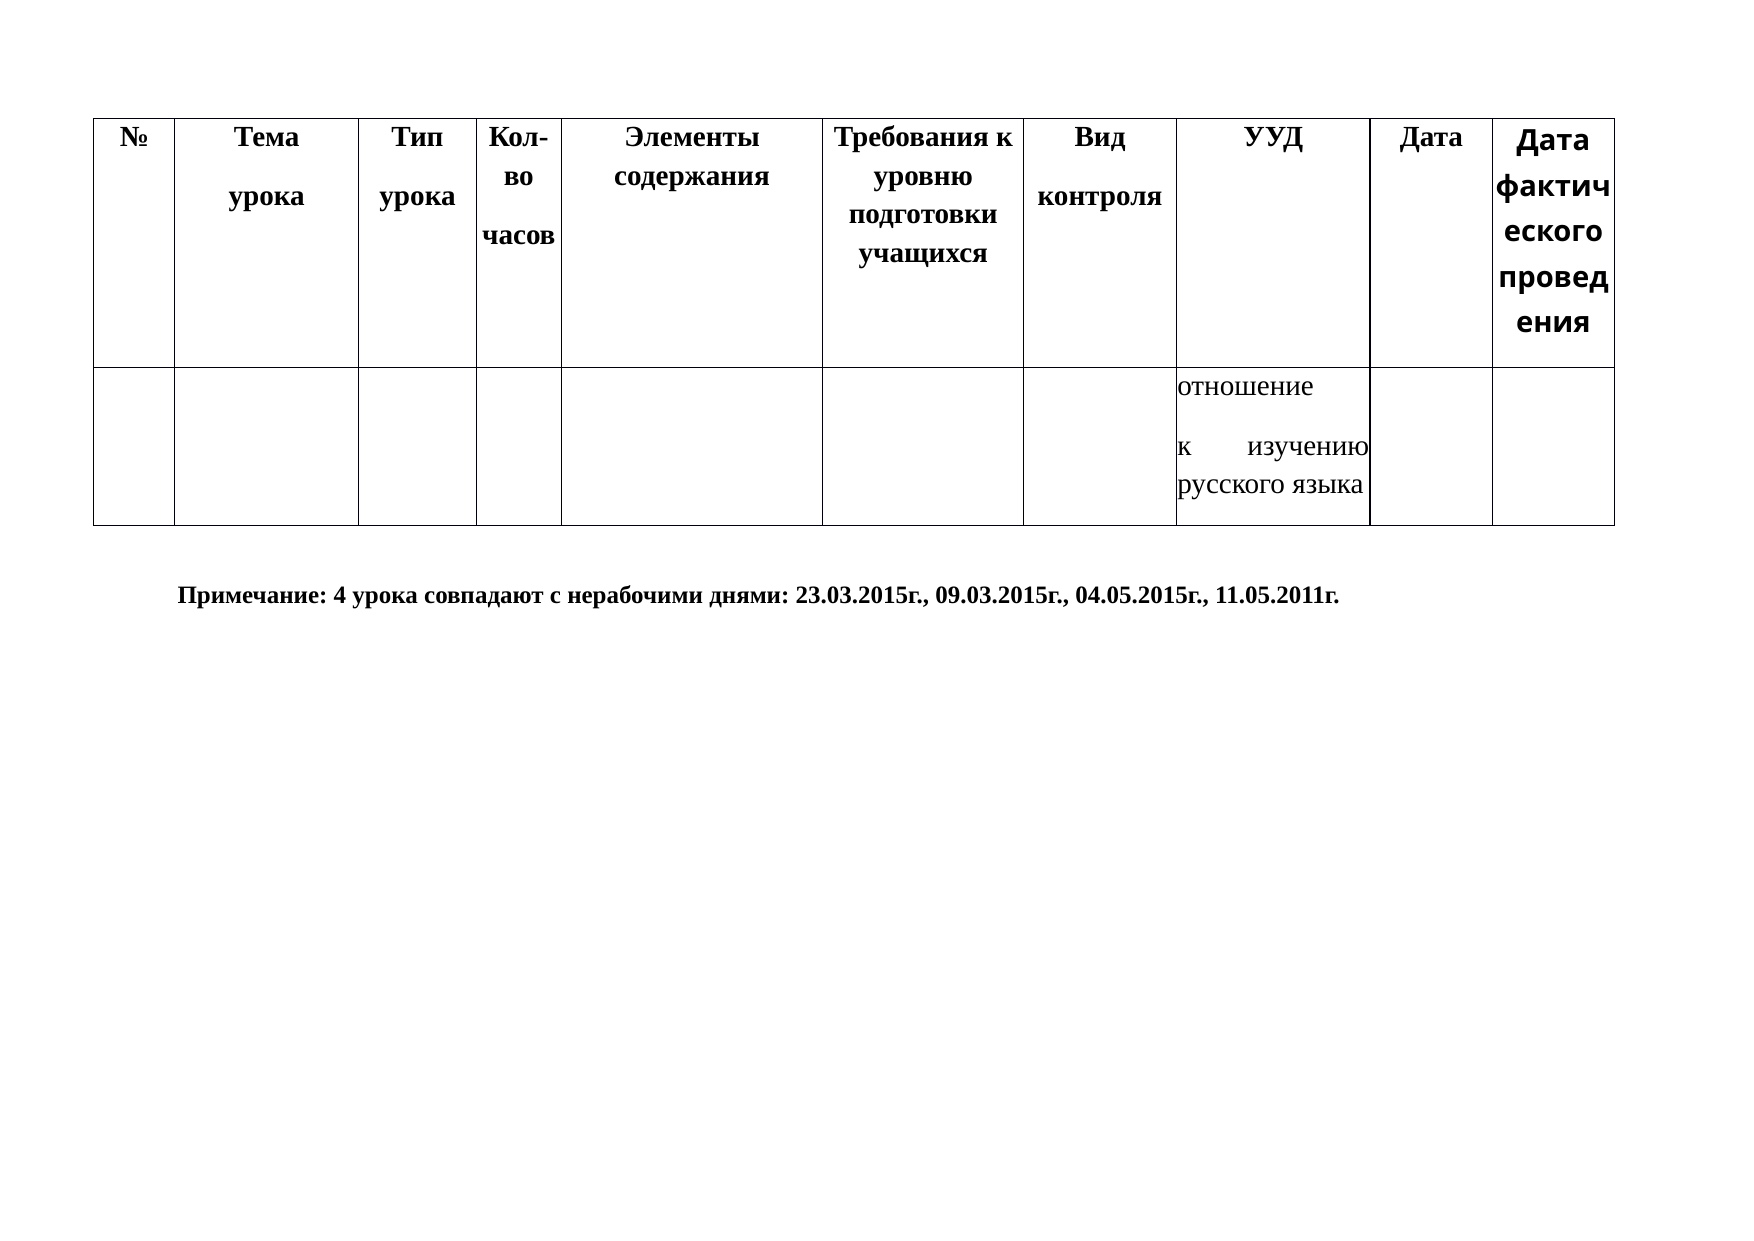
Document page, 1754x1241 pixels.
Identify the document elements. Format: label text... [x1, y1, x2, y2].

table_header Вид контроля [1024, 119, 1176, 367]
table_header Кол-во часов [477, 119, 561, 367]
table_cell [823, 368, 1023, 525]
text Примечание: 4 урока совпадают с нерабочими днями: 23.03.2015г., 09.03.2015г., 04.05.2015г., 11.05.2011г. [177, 580, 1665, 608]
table_cell [1371, 368, 1492, 525]
table_cell [562, 368, 822, 525]
table_header Тема урока [175, 119, 358, 367]
table_header УУД [1177, 119, 1369, 367]
table_cell [477, 368, 561, 525]
table_cell [175, 368, 358, 525]
table_header Тип урока [359, 119, 476, 367]
table_cell [359, 368, 476, 525]
table_cell [1024, 368, 1176, 525]
table_header Дата фактического проведения [1493, 119, 1614, 367]
table_header № [94, 119, 174, 367]
table_header Дата [1371, 119, 1492, 367]
table_cell [94, 368, 174, 525]
table_header Требования к уровню подготовки учащихся [823, 119, 1023, 367]
table_header Элементы содержания [562, 119, 822, 367]
table_cell отношение к изучению русского языка [1177, 368, 1369, 525]
table_cell [1493, 368, 1614, 525]
